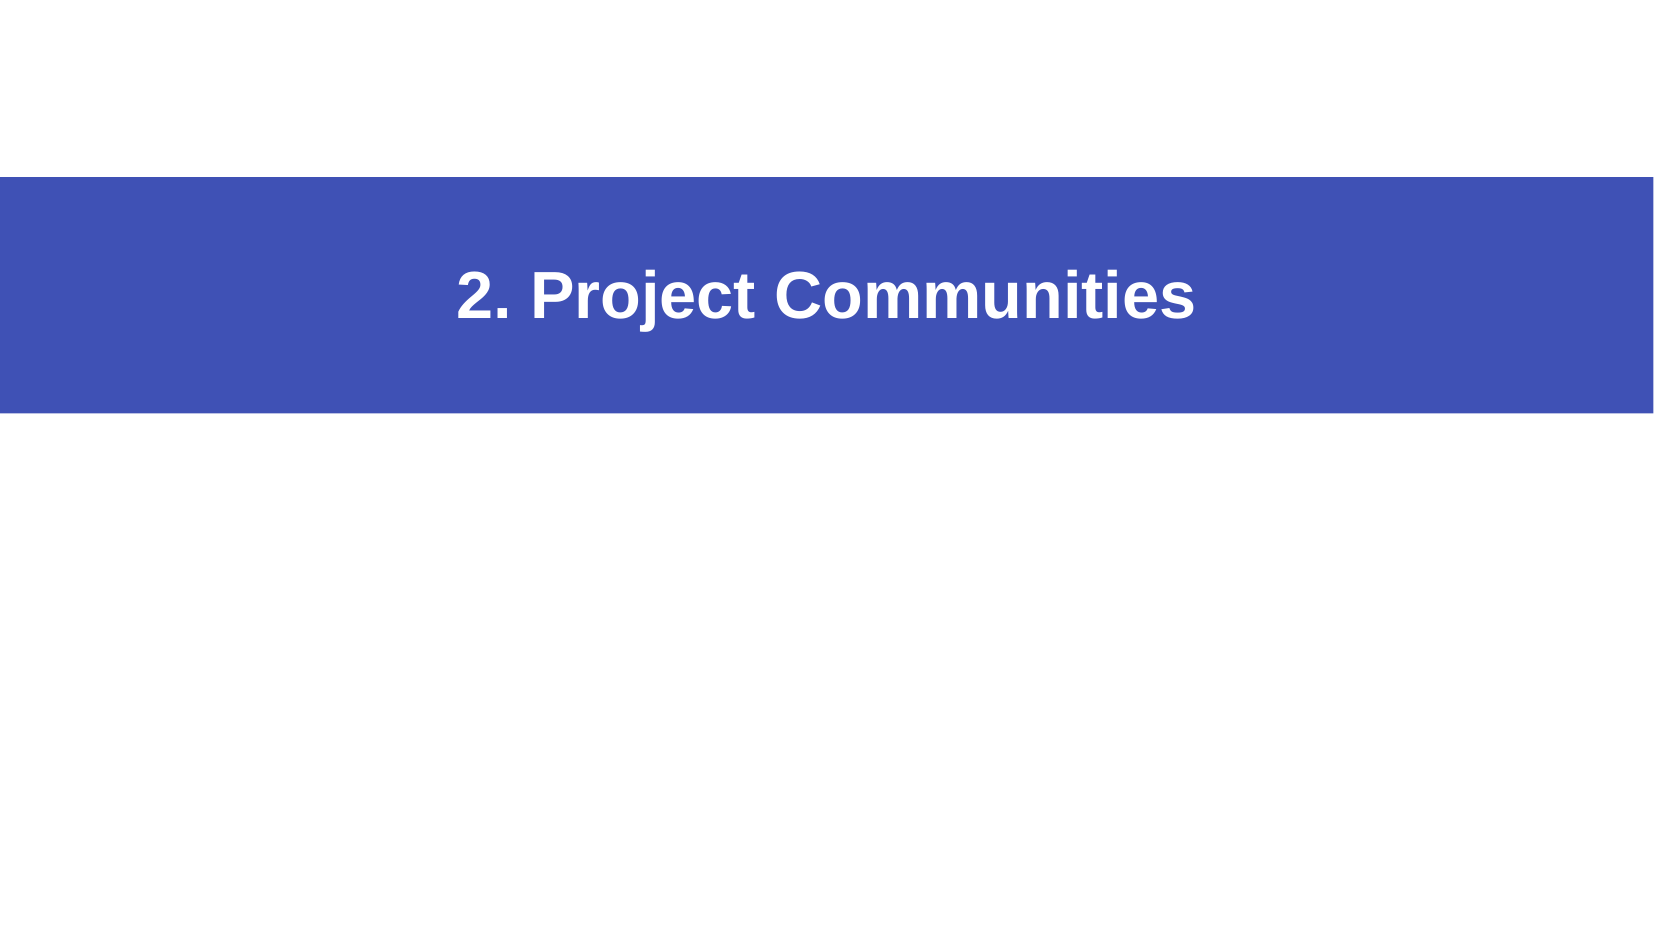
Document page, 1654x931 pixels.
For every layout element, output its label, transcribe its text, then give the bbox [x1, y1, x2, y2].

title 2. Project Communities [0, 177, 1654, 414]
